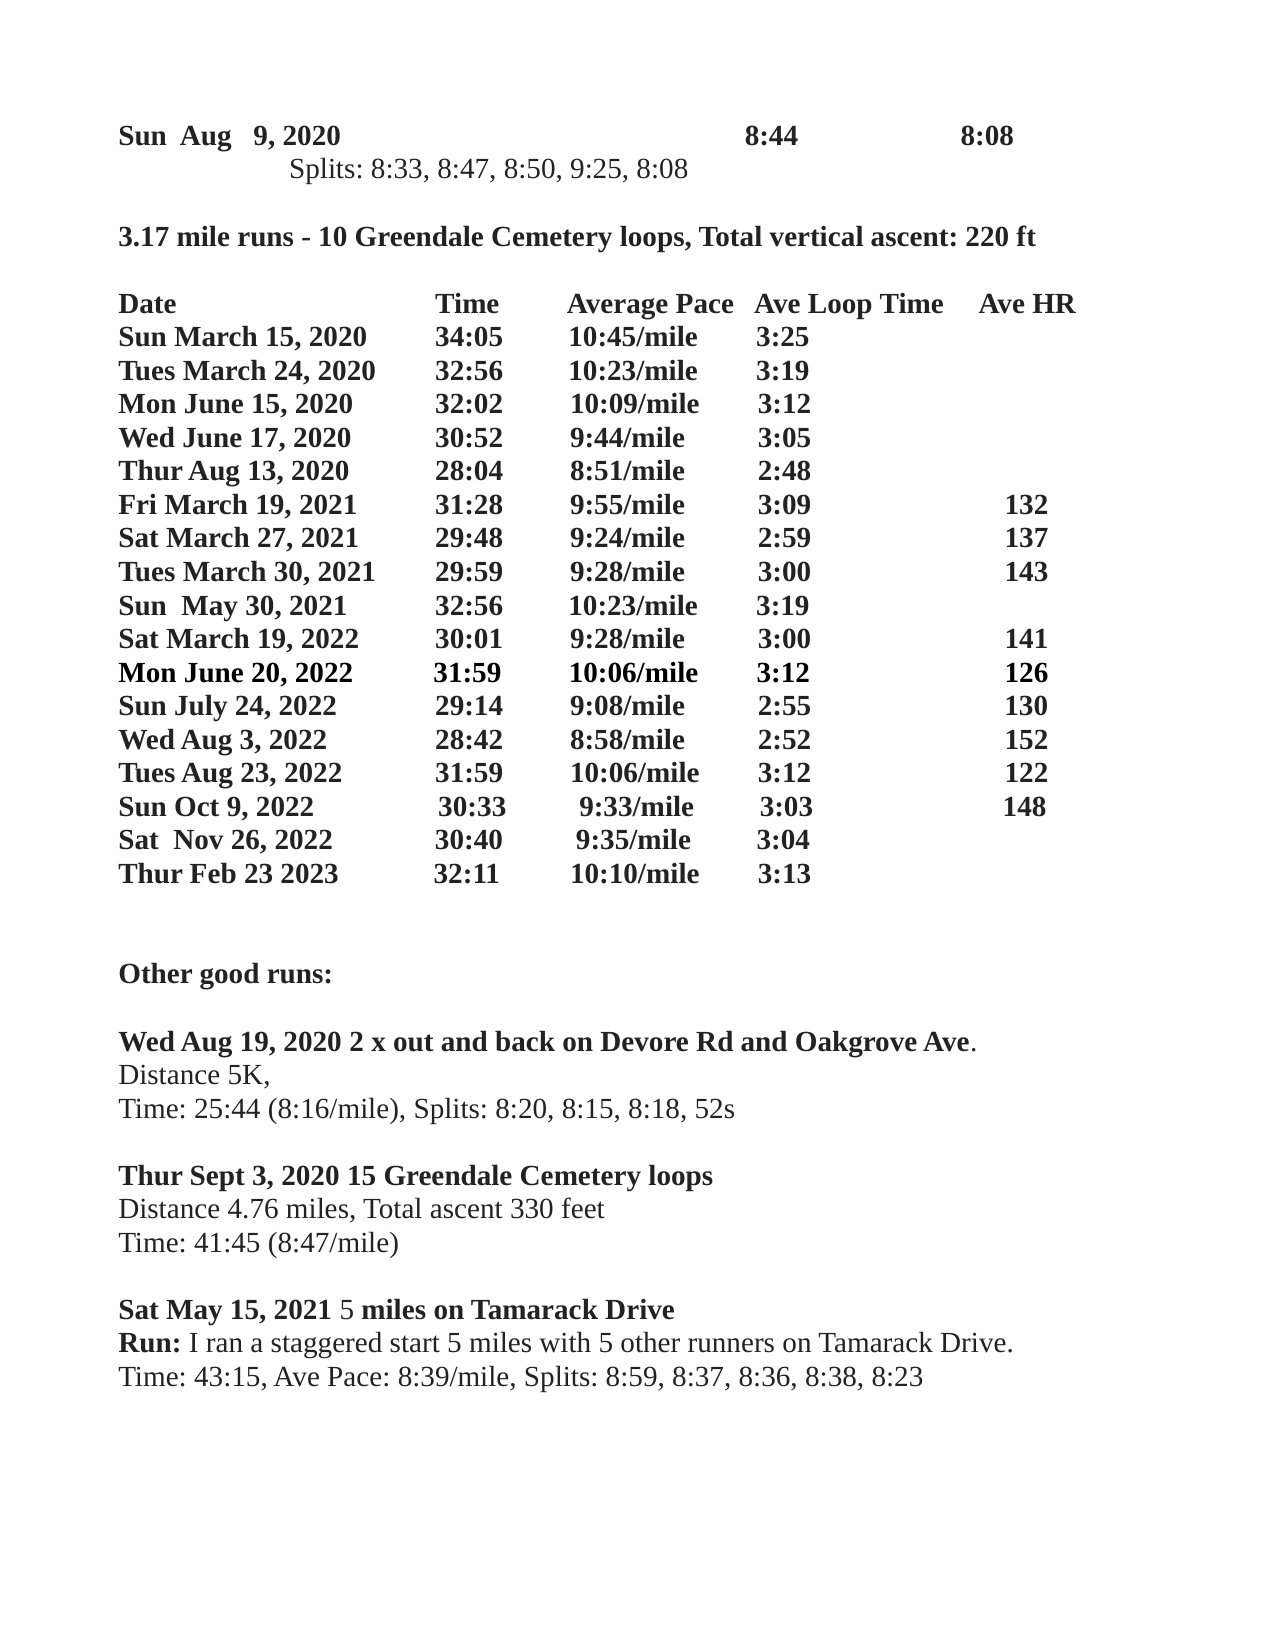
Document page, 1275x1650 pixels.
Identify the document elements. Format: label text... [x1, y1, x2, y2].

text Sun July 24, 2022 29:14 9:08/mile 2:55 130 [118, 688, 1161, 722]
text Run: I ran a staggered start 5 miles with 5 other runners on Tamarack Drive. [118, 1326, 1161, 1359]
list 3.17 mile runs - 10 Greendale Cemetery loops, Total vertical ascent: 220 ft [118, 219, 1161, 252]
text Sun Oct 9, 2022 30:33 9:33/mile 3:03 148 [118, 789, 1161, 822]
text Wed Aug 19, 2020 2 x out and back on Devore Rd and Oakgrove Ave. [118, 1024, 1161, 1057]
text Time: 41:45 (8:47/mile) [118, 1225, 1161, 1258]
text Mon June 15, 2020 32:02 10:09/mile 3:12 [118, 386, 1161, 420]
text Time: 43:15, Ave Pace: 8:39/mile, Splits: 8:59, 8:37, 8:36, 8:38, 8:23 [118, 1359, 1161, 1393]
text Tues March 30, 2021 29:59 9:28/mile 3:00 143 [118, 554, 1161, 588]
text Fri March 19, 2021 31:28 9:55/mile 3:09 132 [118, 487, 1161, 521]
text Thur Aug 13, 2020 28:04 8:51/mile 2:48 [118, 453, 1161, 487]
text Sat Nov 26, 2022 30:40 9:35/mile 3:04 [118, 822, 1161, 856]
text Sat March 19, 2022 30:01 9:28/mile 3:00 141 [118, 621, 1161, 655]
text Sun March 15, 2020 34:05 10:45/mile 3:25 [118, 319, 1161, 353]
text Sat May 15, 2021 5 miles on Tamarack Drive [118, 1292, 1161, 1326]
text Tues Aug 23, 2022 31:59 10:06/mile 3:12 122 [118, 755, 1161, 789]
text Other good runs: [118, 957, 1161, 990]
text Date Time Average Pace Ave Loop Time Ave HR [118, 286, 1161, 319]
text Mon June 20, 2022 31:59 10:06/mile 3:12 126 [118, 655, 1157, 688]
text Sun Aug 9, 2020 8:44 8:08 Splits: 8:33, 8:47, 8:50, 9:25, 8:08 [118, 118, 1161, 185]
text Distance 4.76 miles, Total ascent 330 feet [118, 1191, 1161, 1225]
text Wed June 17, 2020 30:52 9:44/mile 3:05 [118, 420, 1161, 453]
text Sat March 27, 2021 29:48 9:24/mile 2:59 137 [118, 521, 1161, 554]
text Time: 25:44 (8:16/mile), Splits: 8:20, 8:15, 8:18, 52s [118, 1091, 1161, 1124]
text Sun May 30, 2021 32:56 10:23/mile 3:19 [118, 588, 1161, 621]
text Wed Aug 3, 2022 28:42 8:58/mile 2:52 152 [118, 722, 1161, 755]
text Thur Sept 3, 2020 15 Greendale Cemetery loops [118, 1158, 1161, 1191]
text Thur Feb 23 2023 32:11 10:10/mile 3:13 [118, 856, 1161, 889]
text Distance 5K, [118, 1057, 1161, 1091]
text Tues March 24, 2020 32:56 10:23/mile 3:19 [118, 353, 1161, 386]
